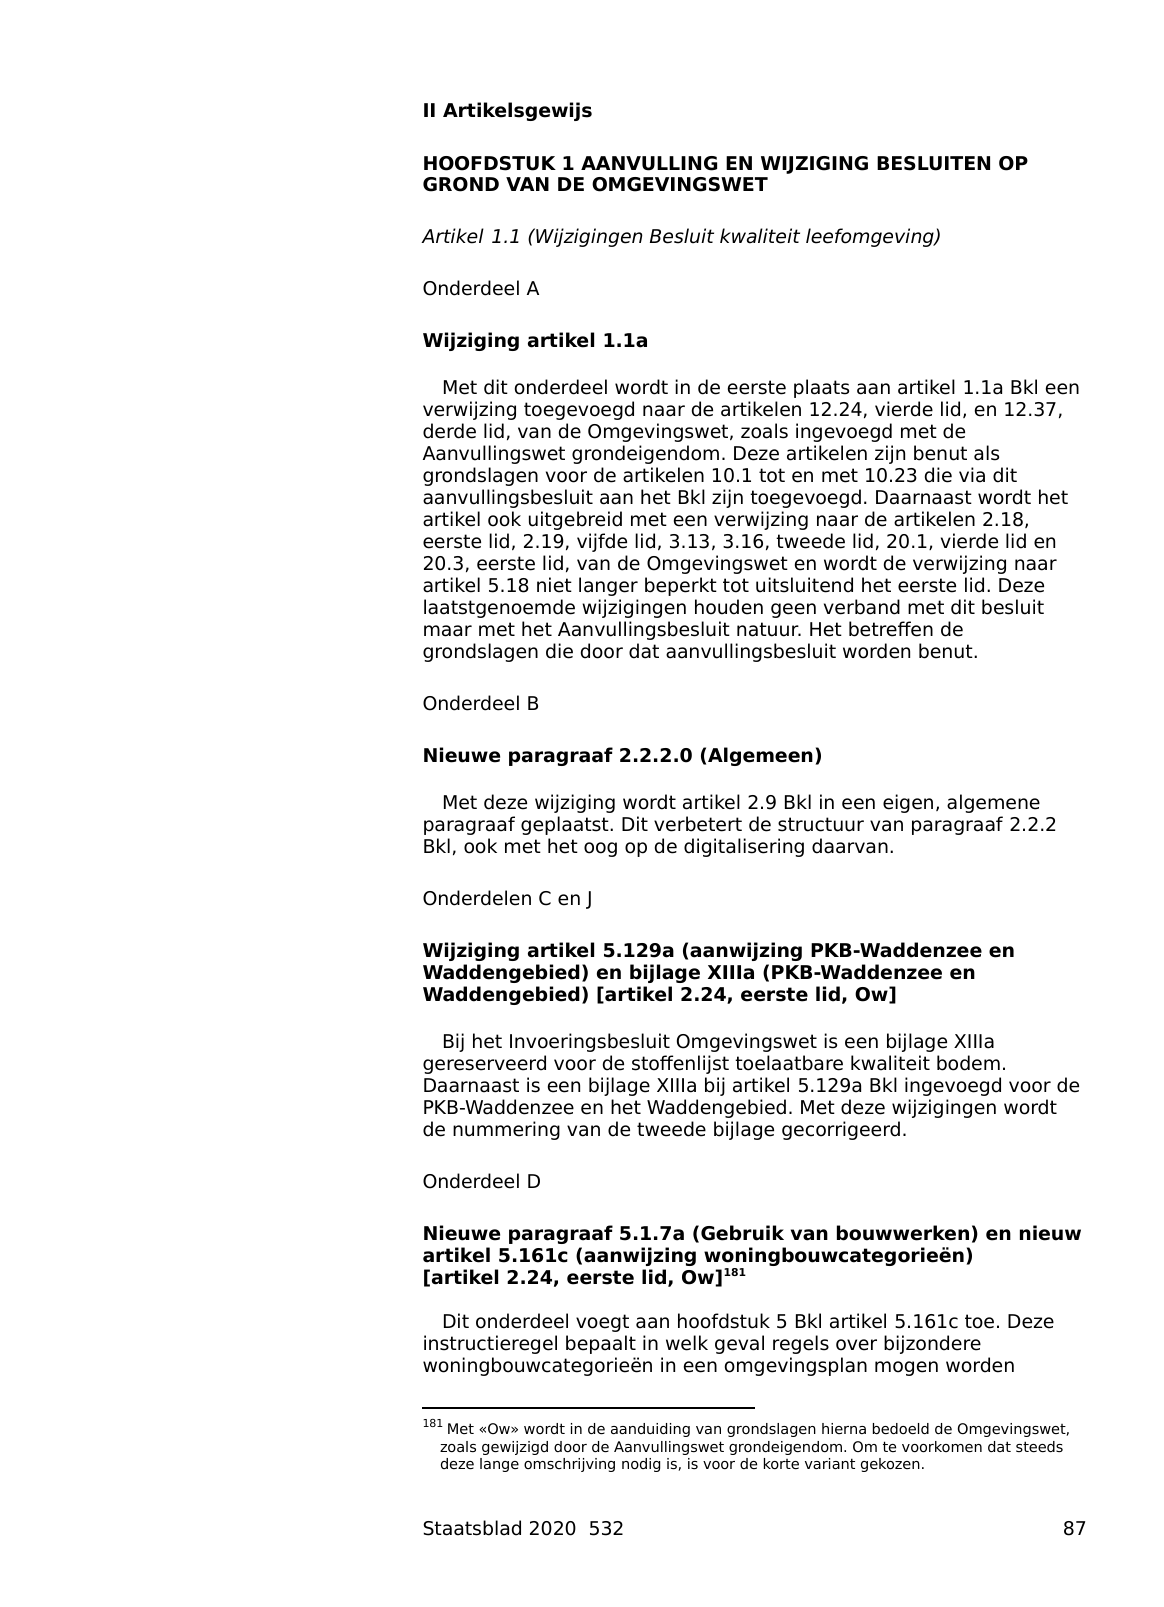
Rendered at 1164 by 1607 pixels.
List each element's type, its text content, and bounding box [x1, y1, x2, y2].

text Dit onderdeel voegt aan hoofdstuk 5 Bkl artikel 5.161c toe. Deze instructieregel bepaalt in welk geval regels over bijzondere woningbouwcategorieën in een omgevingsplan mogen worden [422, 1311, 1087, 1377]
subtitle Onderdeel B [422, 693, 1087, 715]
subtitle Nieuwe paragraaf 2.2.2.0 (Algemeen) [422, 745, 1087, 767]
subtitle Onderdelen C en J [422, 888, 1087, 910]
subtitle Onderdeel D [422, 1171, 1087, 1193]
text Met deze wijziging wordt artikel 2.9 Bkl in een eigen, algemene paragraaf geplaatst. Dit verbetert de structuur van paragraaf 2.2.2 Bkl, ook met het oog op de digitalisering daarvan. [422, 792, 1087, 858]
subtitle HOOFDSTUK 1 AANVULLING EN WIJZIGING BESLUITEN OP GROND VAN DE OMGEVINGSWET [422, 152, 1087, 196]
subtitle II Artikelsgewijs [422, 100, 1087, 122]
subtitle Wijziging artikel 5.129a (aanwijzing PKB-Waddenzee en Waddengebied) en bijlage XIIIa (PKB-Waddenzee en Waddengebied) [artikel 2.24, eerste lid, Ow] [422, 940, 1087, 1006]
subtitle Artikel 1.1 (Wijzigingen Besluit kwaliteit leefomgeving) [422, 226, 1087, 248]
text Met dit onderdeel wordt in de eerste plaats aan artikel 1.1a Bkl een verwijzing toegevoegd naar de artikelen 12.24, vierde lid, en 12.37, derde lid, van de Omgevingswet, zoals ingevoegd met de Aanvullingswet grondeigendom. Deze artikelen zijn benut als grondslagen voor de artikelen 10.1 tot en met 10.23 die via dit aanvullingsbesluit aan het Bkl zijn toegevoegd. Daarnaast wordt het artikel ook uitgebreid met een verwijzing naar de artikelen 2.18, eerste lid, 2.19, vijfde lid, 3.13, 3.16, tweede lid, 20.1, vierde lid en 20.3, eerste lid, van de Omgevingswet en wordt de verwijzing naar artikel 5.18 niet langer beperkt tot uitsluitend het eerste lid. Deze laatstgenoemde wijzigingen houden geen verband met dit besluit maar met het Aanvullingsbesluit natuur. Het betreffen de grondslagen die door dat aanvullingsbesluit worden benut. [422, 377, 1087, 663]
text Met «Ow» wordt in de aanduiding van grondslagen hierna bedoeld de Omgevingswet, zoals gewijzigd door de Aanvullingswet grondeigendom. Om te voorkomen dat steeds deze lange omschrijving nodig is, is voor de korte variant gekozen. [422, 1417, 1087, 1473]
subtitle Nieuwe paragraaf 5.1.7a (Gebruik van bouwwerken) en nieuw artikel 5.161c (aanwijzing woningbouwcategorieën) [artikel 2.24, eerste lid, Ow] [422, 1223, 1087, 1289]
text Bij het Invoeringsbesluit Omgevingswet is een bijlage XIIIa gereserveerd voor de stoffenlijst toelaatbare kwaliteit bodem. Daarnaast is een bijlage XIIIa bij artikel 5.129a Bkl ingevoegd voor de PKB-Waddenzee en het Waddengebied. Met deze wijzigingen wordt de nummering van de tweede bijlage gecorrigeerd. [422, 1031, 1087, 1141]
subtitle Wijziging artikel 1.1a [422, 330, 1087, 352]
subtitle Onderdeel A [422, 278, 1087, 300]
